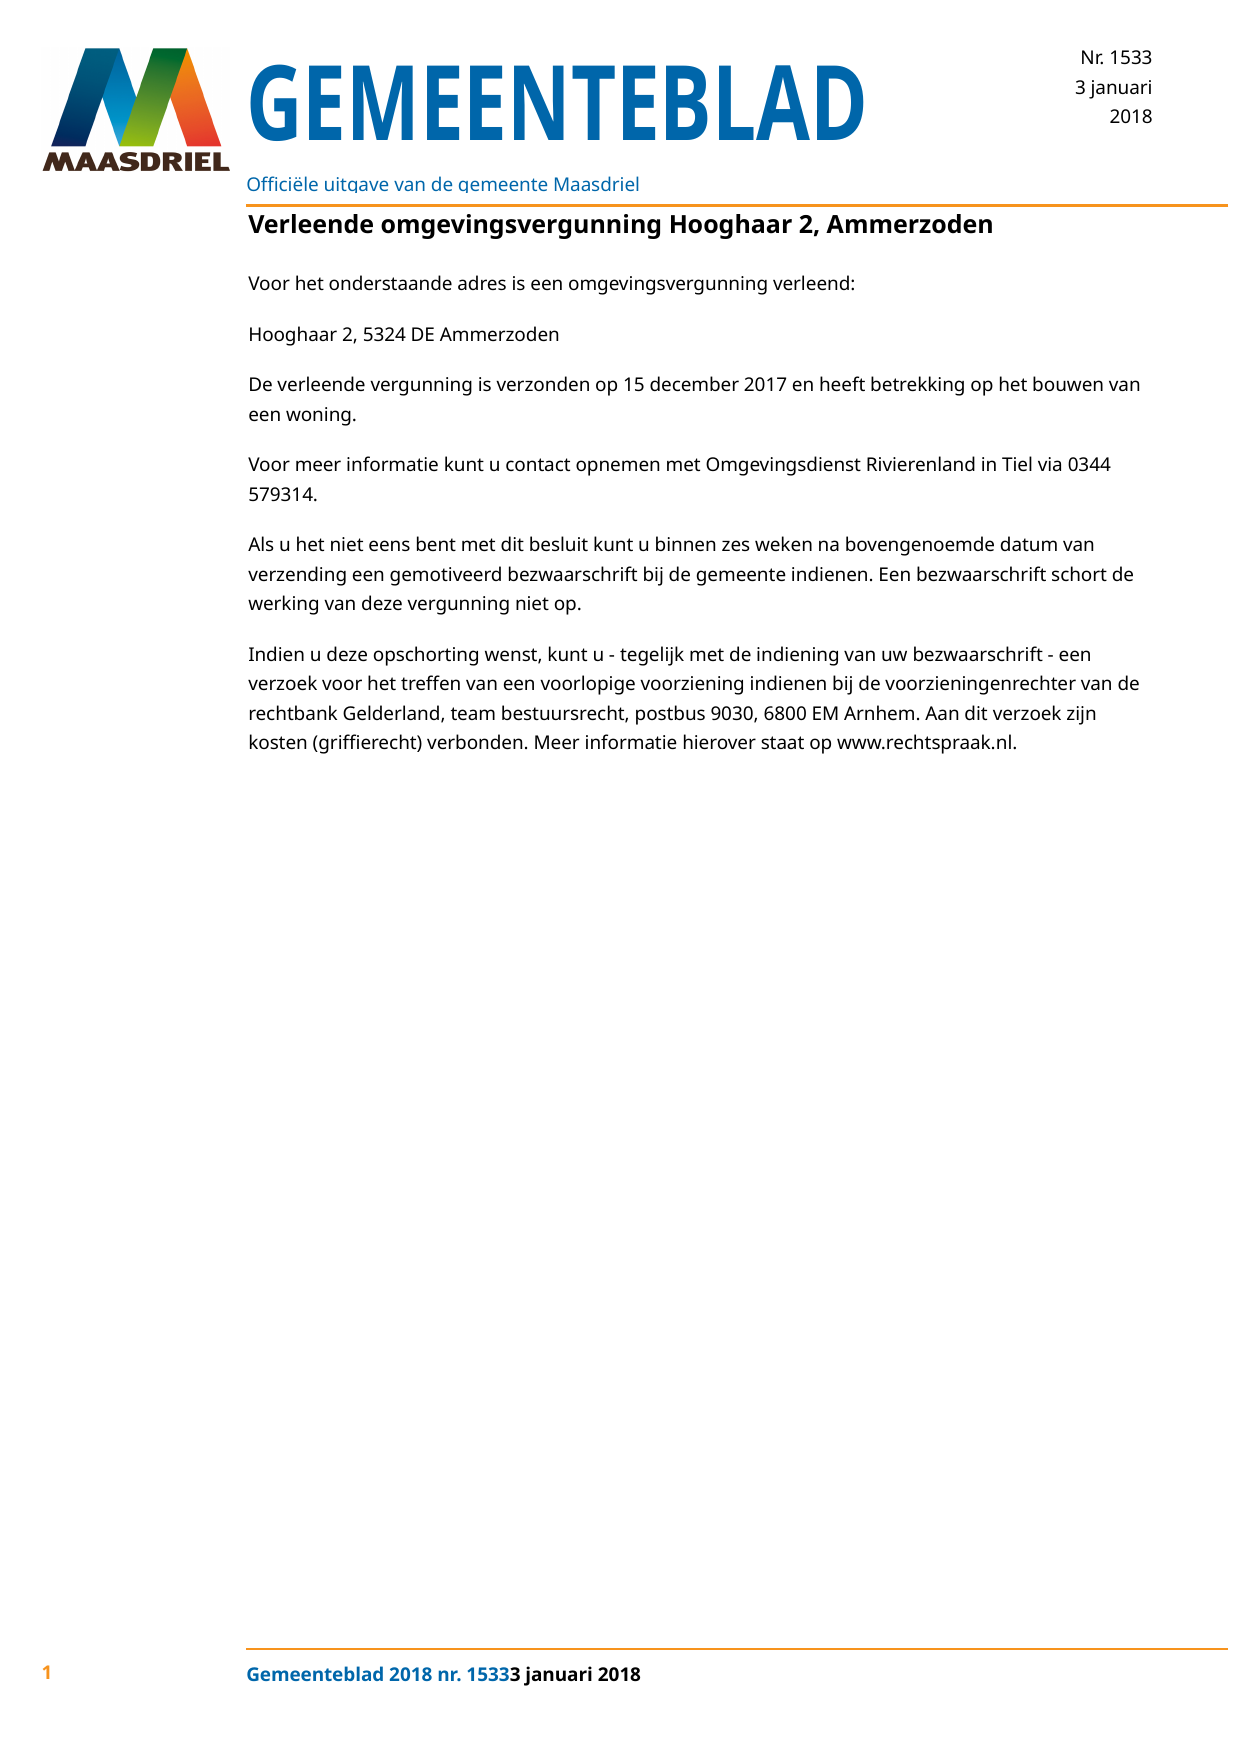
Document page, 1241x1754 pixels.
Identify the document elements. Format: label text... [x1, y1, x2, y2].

text Verleende omgevingsvergunning Hooghaar 2, Ammerzoden [248, 207, 1152, 241]
text Voor het onderstaande adres is een omgevingsvergunning verleend: [248, 270, 1152, 296]
text Hooghaar 2, 5324 DE Ammerzoden [248, 321, 1152, 346]
text Voor meer informatie kunt u contact opnemen met Omgevingsdienst Rivierenland in Tiel via 0344 579314. [248, 451, 1152, 506]
picture [41, 47, 231, 172]
text Als u het niet eens bent met dit besluit kunt u binnen zes weken na bovengenoemde datum van verzending een gemotiveerd bezwaarschrift bij de gemeente indienen. Een bezwaarschrift schort de werking van deze vergunning niet op. [248, 531, 1152, 616]
text Indien u deze opschorting wenst, kunt u - tegelijk met de indiening van uw bezwaarschrift - een verzoek voor het treffen van een voorlopige voorziening indienen bij de voorzieningenrechter van de rechtbank Gelderland, team bestuursrecht, postbus 9030, 6800 EM Arnhem. Aan dit verzoek zijn kosten (griffierecht) verbonden. Meer informatie hierover staat op www.rechtspraak.nl. [248, 641, 1152, 755]
text De verleende vergunning is verzonden op 15 december 2017 en heeft betrekking op het bouwen van een woning. [248, 371, 1152, 426]
